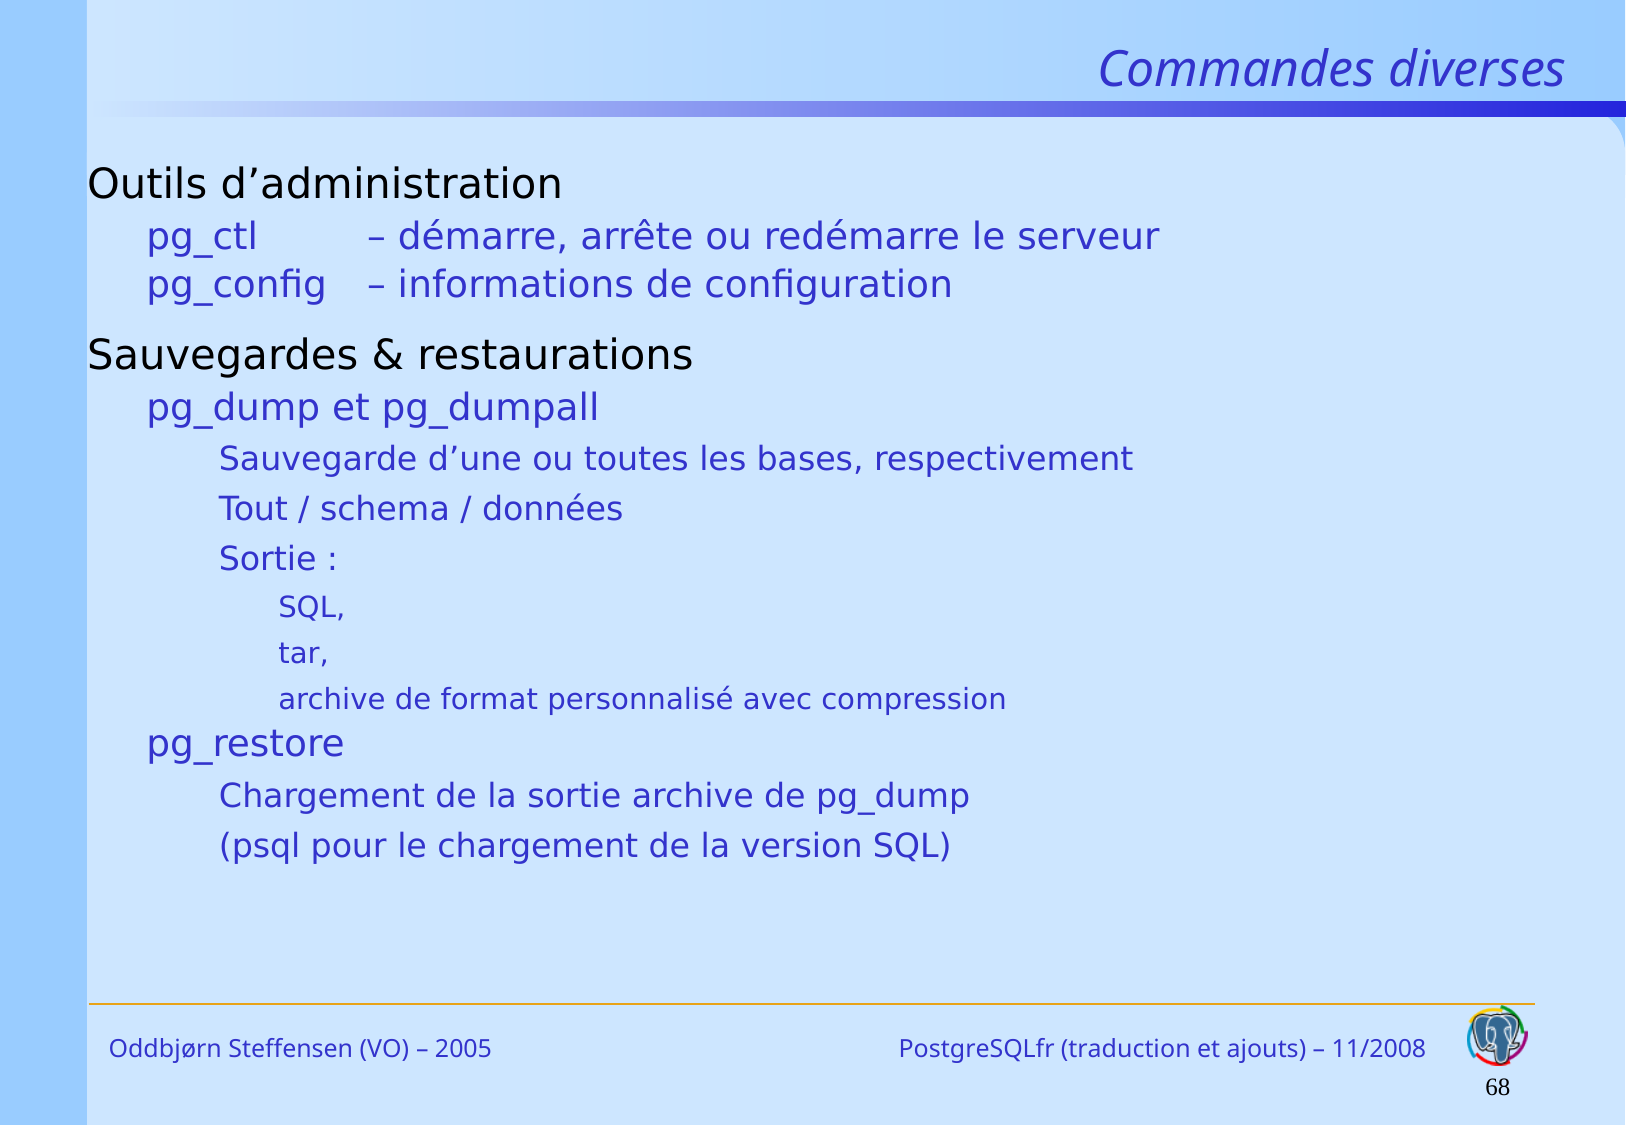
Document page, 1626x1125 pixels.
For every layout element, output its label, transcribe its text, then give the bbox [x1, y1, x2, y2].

title Commandes diverses [172, 0, 1567, 134]
picture [1467, 1005, 1528, 1066]
list Outils d’administration pg_ctl – démarre, arrête ou redémarre le serveur pg_config – informations de configuration Sauvegardes & restaurations pg_dump et pg_dumpall Sauvegarde d’une ou toutes les bases, respectivement Tout / schema / données Sortie : SQL, tar, archive de format personnalisé avec compression pg_restore Chargement de la sortie archive de pg_dump (psql pour le chargement de la version SQL) [86, 159, 1520, 965]
